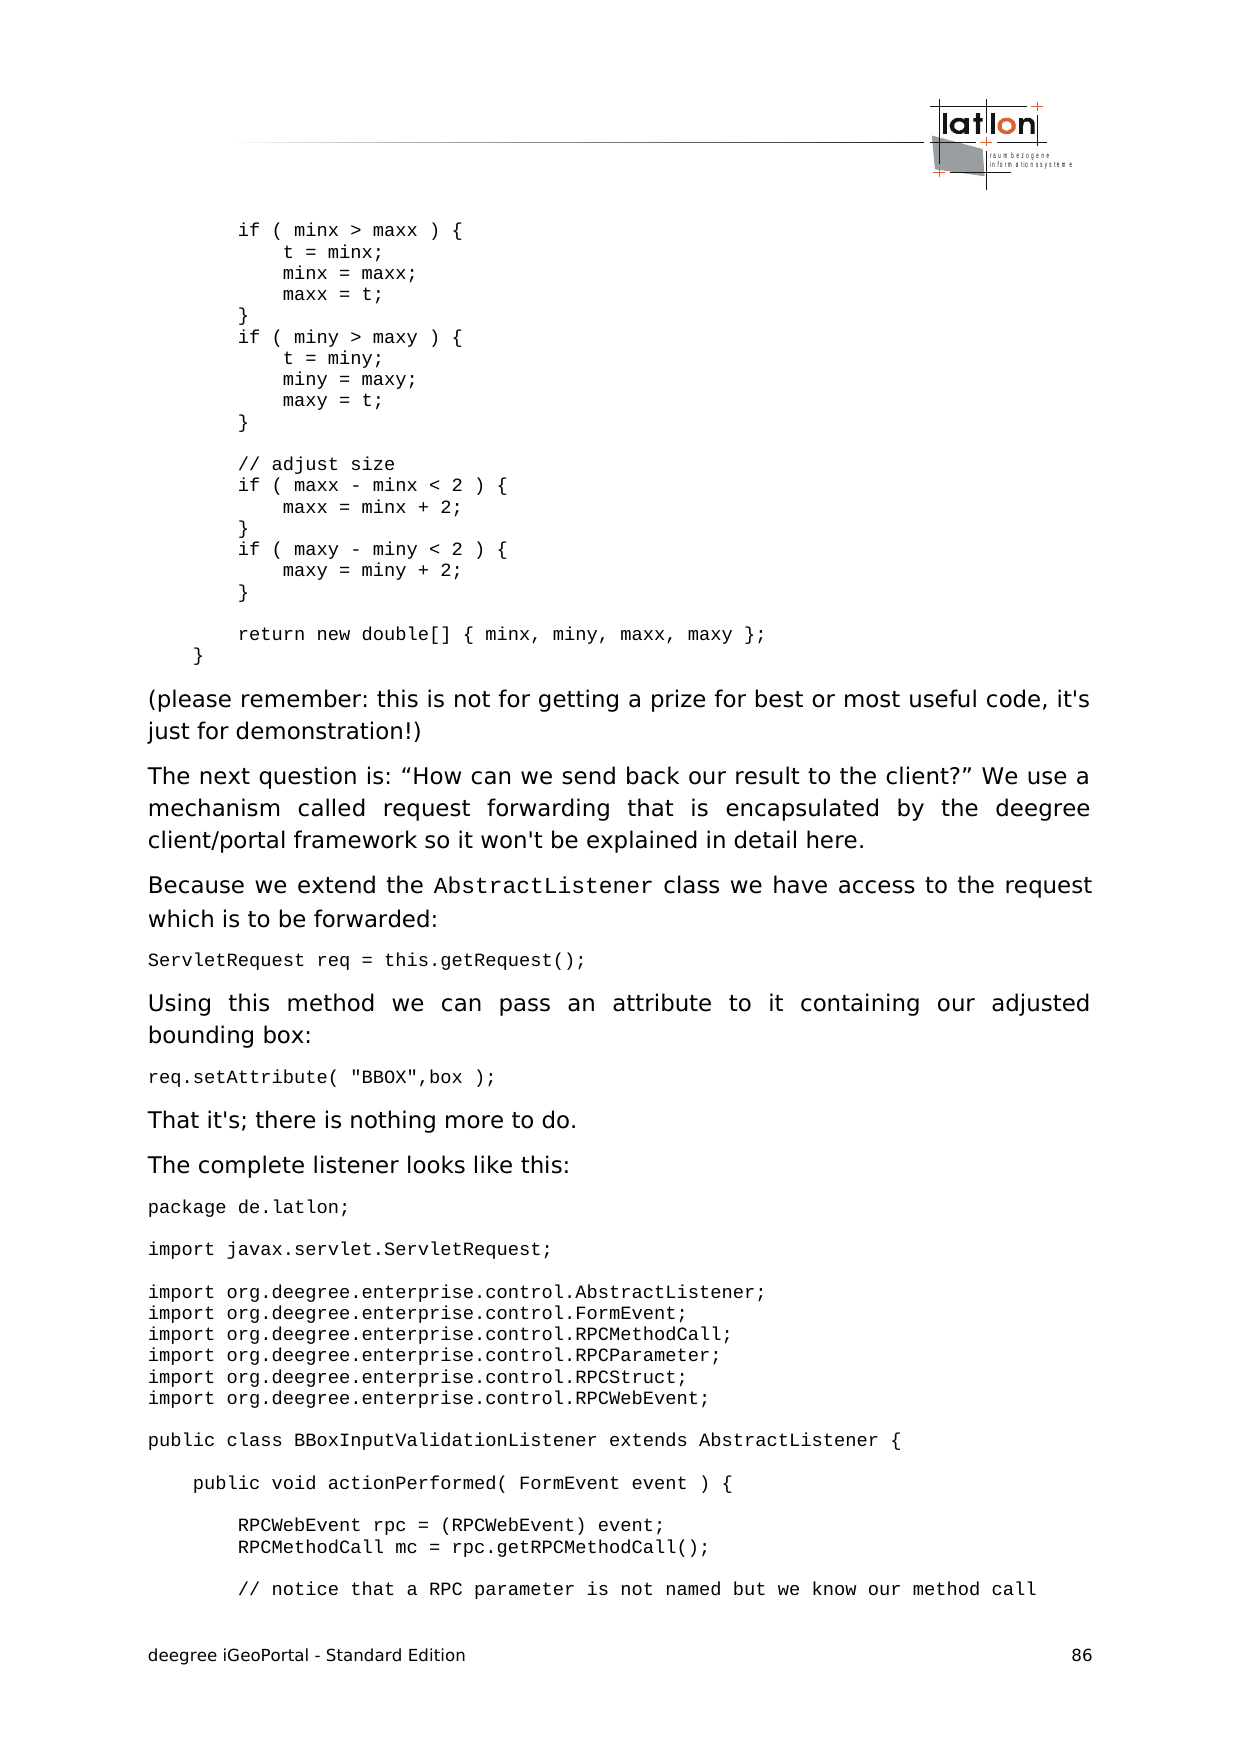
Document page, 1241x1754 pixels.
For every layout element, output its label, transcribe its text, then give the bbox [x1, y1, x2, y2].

text The next question is: “How can we send back our result to the client?” We use a mechanism called request forwarding that is encapsulated by the deegree client/portal framework so it won't be explained in detail here. [148, 763, 1093, 854]
text t = minx; [148, 243, 1093, 264]
text t = miny; [148, 349, 1093, 370]
text public class BBoxInputValidationListener extends AbstractListener { [148, 1431, 1093, 1453]
text // adjust size [148, 455, 1093, 476]
text } [148, 306, 1093, 328]
text RPCWebEvent rpc = (RPCWebEvent) event; [148, 1516, 1093, 1538]
text if ( minx > maxx ) { [148, 221, 1093, 243]
text import org.deegree.enterprise.control.RPCParameter; [148, 1346, 1093, 1368]
text Using this method we can pass an attribute to it containing our adjusted bounding box: [148, 991, 1093, 1049]
text maxy = t; [148, 391, 1093, 413]
text import org.deegree.enterprise.control.RPCMethodCall; [148, 1325, 1093, 1346]
text (please remember: this is not for getting a prize for best or most useful code, it's just for demonstration!) [148, 686, 1093, 745]
text req.setAttribute( "BBOX",box ); [148, 1068, 1093, 1089]
text } [148, 583, 1093, 604]
text miny = maxy; [148, 370, 1093, 391]
text maxx = minx + 2; [148, 498, 1093, 519]
text RPCMethodCall mc = rpc.getRPCMethodCall(); [148, 1538, 1093, 1559]
text } [148, 413, 1093, 434]
text maxy = miny + 2; [148, 561, 1093, 583]
text } [148, 519, 1093, 540]
text // notice that a RPC parameter is not named but we know our method call [148, 1580, 1093, 1601]
text maxx = t; [148, 285, 1093, 306]
text package de.latlon; [148, 1198, 1093, 1219]
text import javax.servlet.ServletRequest; [148, 1240, 1093, 1261]
text if ( miny > maxy ) { [148, 328, 1093, 349]
text minx = maxx; [148, 264, 1093, 285]
text } [148, 646, 1093, 668]
text import org.deegree.enterprise.control.AbstractListener; [148, 1283, 1093, 1304]
text return new double[] { minx, miny, maxx, maxy }; [148, 625, 1093, 646]
text import org.deegree.enterprise.control.RPCStruct; [148, 1368, 1093, 1389]
text Because we extend the AbstractListener class we have access to the request which is to be forwarded: [148, 872, 1093, 933]
text The complete listener looks like this: [148, 1152, 1093, 1179]
text public void actionPerformed( FormEvent event ) { [148, 1474, 1093, 1495]
text if ( maxy - miny < 2 ) { [148, 540, 1093, 561]
text ServletRequest req = this.getRequest(); [148, 951, 1093, 972]
text That it's; there is nothing more to do. [148, 1107, 1093, 1134]
text import org.deegree.enterprise.control.FormEvent; [148, 1304, 1093, 1325]
text import org.deegree.enterprise.control.RPCWebEvent; [148, 1389, 1093, 1410]
text if ( maxx - minx < 2 ) { [148, 476, 1093, 498]
